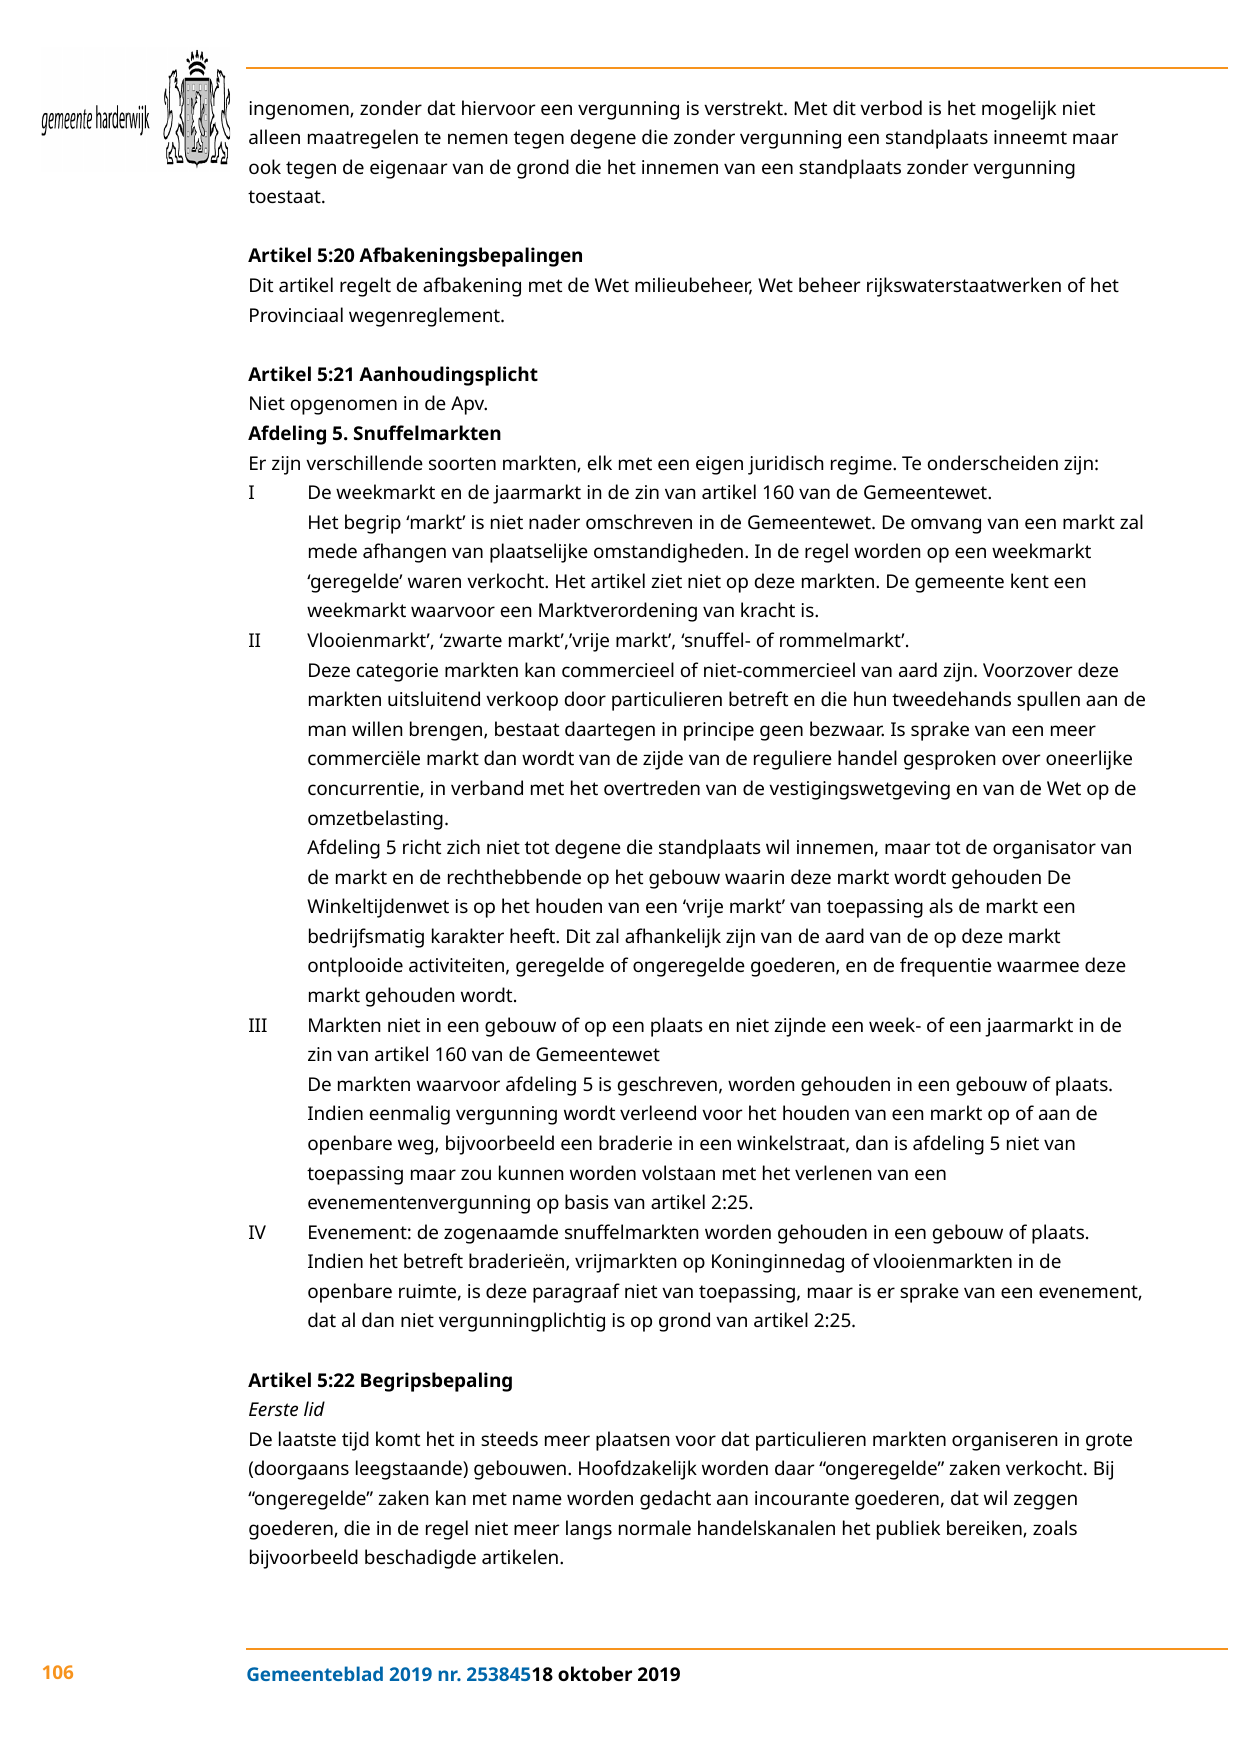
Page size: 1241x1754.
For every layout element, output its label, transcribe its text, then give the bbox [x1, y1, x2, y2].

text Artikel 5:20 Afbakeningsbepalingen [248, 243, 1152, 268]
text Niet opgenomen in de Apv. [248, 391, 1152, 416]
text De laatste tijd komt het in steeds meer plaatsen voor dat particulieren markten organiseren in grote (doorgaans leegstaande) gebouwen. Hoofdzakelijk worden daar “ongeregelde” zaken verkocht. Bij “ongeregelde” zaken kan met name worden gedacht aan incourante goederen, dat wil zeggen goederen, die in de regel niet meer langs normale handelskanalen het publiek bereiken, zoals bijvoorbeeld beschadigde artikelen. [248, 1426, 1152, 1570]
text Afdeling 5. Snuffelmarkten [248, 420, 1152, 446]
list Het begrip ‘markt’ is niet nader omschreven in de Gemeentewet. De omvang van een markt zal mede afhangen van plaatselijke omstandigheden. In de regel worden op een weekmarkt ‘geregelde’ waren verkocht. Het artikel ziet niet op deze markten. De gemeente kent een weekmarkt waarvoor een Marktverordening van kracht is. [248, 509, 1152, 623]
list Markten niet in een gebouw of op een plaats en niet zijnde een week- of een jaarmarkt in de zin van artikel 160 van de Gemeentewet [248, 1012, 1152, 1067]
list Vlooienmarkt’, ‘zwarte markt’,’vrije markt’, ‘snuffel- of rommelmarkt’. [248, 627, 1152, 653]
text Er zijn verschillende soorten markten, elk met een eigen juridisch regime. Te onderscheiden zijn: [248, 450, 1152, 476]
text Artikel 5:21 Aanhoudingsplicht [248, 361, 1152, 387]
list Deze categorie markten kan commercieel of niet-commercieel van aard zijn. Voorzover deze markten uitsluitend verkoop door particulieren betreft en die hun tweedehands spullen aan de man willen brengen, bestaat daartegen in principe geen bezwaar. Is sprake van een meer commerciële markt dan wordt van de zijde van de reguliere handel gesproken over oneerlijke concurrentie, in verband met het overtreden van de vestigingswetgeving en van de Wet op de omzetbelasting. [248, 657, 1152, 831]
text Artikel 5:22 Begripsbepaling [248, 1367, 1152, 1393]
list De weekmarkt en de jaarmarkt in de zin van artikel 160 van de Gemeentewet. [248, 479, 1152, 505]
text Eerste lid [248, 1396, 1152, 1422]
picture [41, 47, 231, 172]
list Afdeling 5 richt zich niet tot degene die standplaats wil innemen, maar tot de organisator van de markt en de rechthebbende op het gebouw waarin deze markt wordt gehouden De Winkeltijdenwet is op het houden van een ‘vrije markt’ van toepassing als de markt een bedrijfsmatig karakter heeft. Dit zal afhankelijk zijn van de aard van de op deze markt ontplooide activiteiten, geregelde of ongeregelde goederen, en de frequentie waarmee deze markt gehouden wordt. [248, 834, 1152, 1008]
list Evenement: de zogenaamde snuffelmarkten worden gehouden in een gebouw of plaats. Indien het betreft braderieën, vrijmarkten op Koninginnedag of vlooienmarkten in de openbare ruimte, is deze paragraaf niet van toepassing, maar is er sprake van een evenement, dat al dan niet vergunningplichtig is op grond van artikel 2:25. [248, 1219, 1152, 1333]
text Dit artikel regelt de afbakening met de Wet milieubeheer, Wet beheer rijkswaterstaatwerken of het Provinciaal wegenreglement. [248, 272, 1152, 328]
text ingenomen, zonder dat hiervoor een vergunning is verstrekt. Met dit verbod is het mogelijk niet alleen maatregelen te nemen tegen degene die zonder vergunning een standplaats inneemt maar ook tegen de eigenaar van de grond die het innemen van een standplaats zonder vergunning toestaat. [248, 95, 1152, 209]
list De markten waarvoor afdeling 5 is geschreven, worden gehouden in een gebouw of plaats. Indien eenmalig vergunning wordt verleend voor het houden van een markt op of aan de openbare weg, bijvoorbeeld een braderie in een winkelstraat, dan is afdeling 5 niet van toepassing maar zou kunnen worden volstaan met het verlenen van een evenementenvergunning op basis van artikel 2:25. [248, 1071, 1152, 1215]
